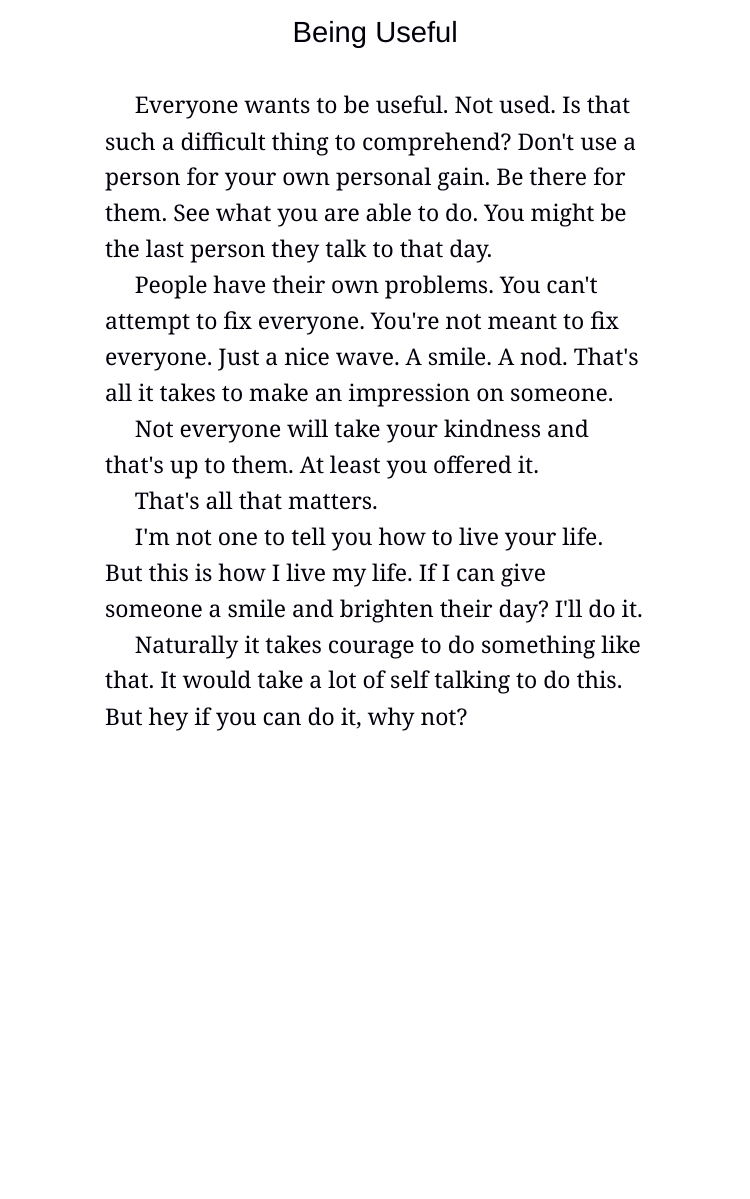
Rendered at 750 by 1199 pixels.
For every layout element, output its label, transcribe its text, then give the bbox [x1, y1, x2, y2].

text That's all that matters. [105, 485, 645, 516]
text Not everyone will take your kindness and that's up to them. At least you offered it. [105, 413, 645, 480]
text I'm not one to tell you how to live your life. But this is how I live my life. If I can give someone a smile and brighten their day? I'll do it. [105, 521, 645, 624]
text Being Useful [105, 15, 645, 48]
text People have their own problems. You can't attempt to fix everyone. You're not meant to fix everyone. Just a nice wave. A smile. A nod. That's all it takes to make an impression on someone. [105, 269, 645, 408]
text Naturally it takes courage to do something like that. It would take a lot of self talking to do this. But hey if you can do it, why not? [105, 628, 645, 732]
text Everyone wants to be useful. Not used. Is that such a difficult thing to comprehend? Don't use a person for your own personal gain. Be there for them. See what you are able to do. You might be the last person they talk to that day. [105, 89, 645, 264]
